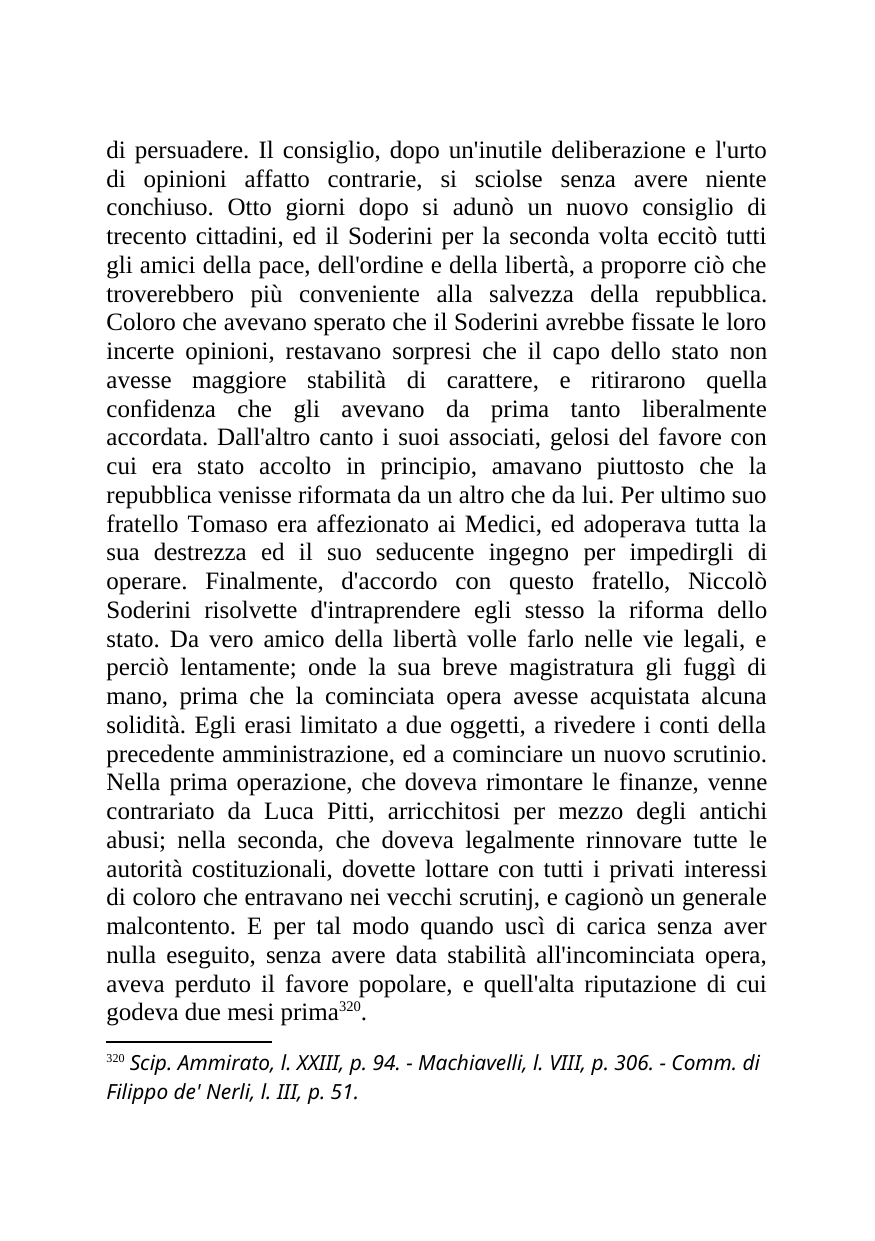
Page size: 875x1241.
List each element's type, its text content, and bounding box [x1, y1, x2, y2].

text Scip. Ammirato, l. XXIII, p. 94. - Machiavelli, l. VIII, p. 306. - Comm. di Filippo de' Nerli, l. III, p. 51. [106, 1048, 768, 1105]
text di persuadere. Il consiglio, dopo un'inutile deliberazione e l'urto di opinioni affatto contrarie, si sciolse senza avere niente conchiuso. Otto giorni dopo si adunò un nuovo consiglio di trecento cittadini, ed il Soderini per la seconda volta eccitò tutti gli amici della pace, dell'ordine e della libertà, a proporre ciò che troverebbero più conveniente alla salvezza della repubblica. Coloro che avevano sperato che il Soderini avrebbe fissate le loro incerte opinioni, restavano sorpresi che il capo dello stato non avesse maggiore stabilità di carattere, e ritirarono quella confidenza che gli avevano da prima tanto liberalmente accordata. Dall'altro canto i suoi associati, gelosi del favore con cui era stato accolto in principio, amavano piuttosto che la repubblica venisse riformata da un altro che da lui. Per ultimo suo fratello Tomaso era affezionato ai Medici, ed adoperava tutta la sua destrezza ed il suo seducente ingegno per impedirgli di operare. Finalmente, d'accordo con questo fratello, Niccolò Soderini risolvette d'intraprendere egli stesso la riforma dello stato. Da vero amico della libertà volle farlo nelle vie legali, e perciò lentamente; onde la sua breve magistratura gli fuggì di mano, prima che la cominciata opera avesse acquistata alcuna solidità. Egli erasi limitato a due oggetti, a rivedere i conti della precedente amministrazione, ed a cominciare un nuovo scrutinio. Nella prima operazione, che doveva rimontare le finanze, venne contrariato da Luca Pitti, arricchitosi per mezzo degli antichi abusi; nella seconda, che doveva legalmente rinnovare tutte le autorità costituzionali, dovette lottare con tutti i privati interessi di coloro che entravano nei vecchi scrutinj, e cagionò un generale malcontento. E per tal modo quando uscì di carica senza aver nulla eseguito, senza avere data stabilità all'incominciata opera, aveva perduto il favore popolare, e quell'alta riputazione di cui godeva due mesi prima. [106, 135, 768, 1026]
